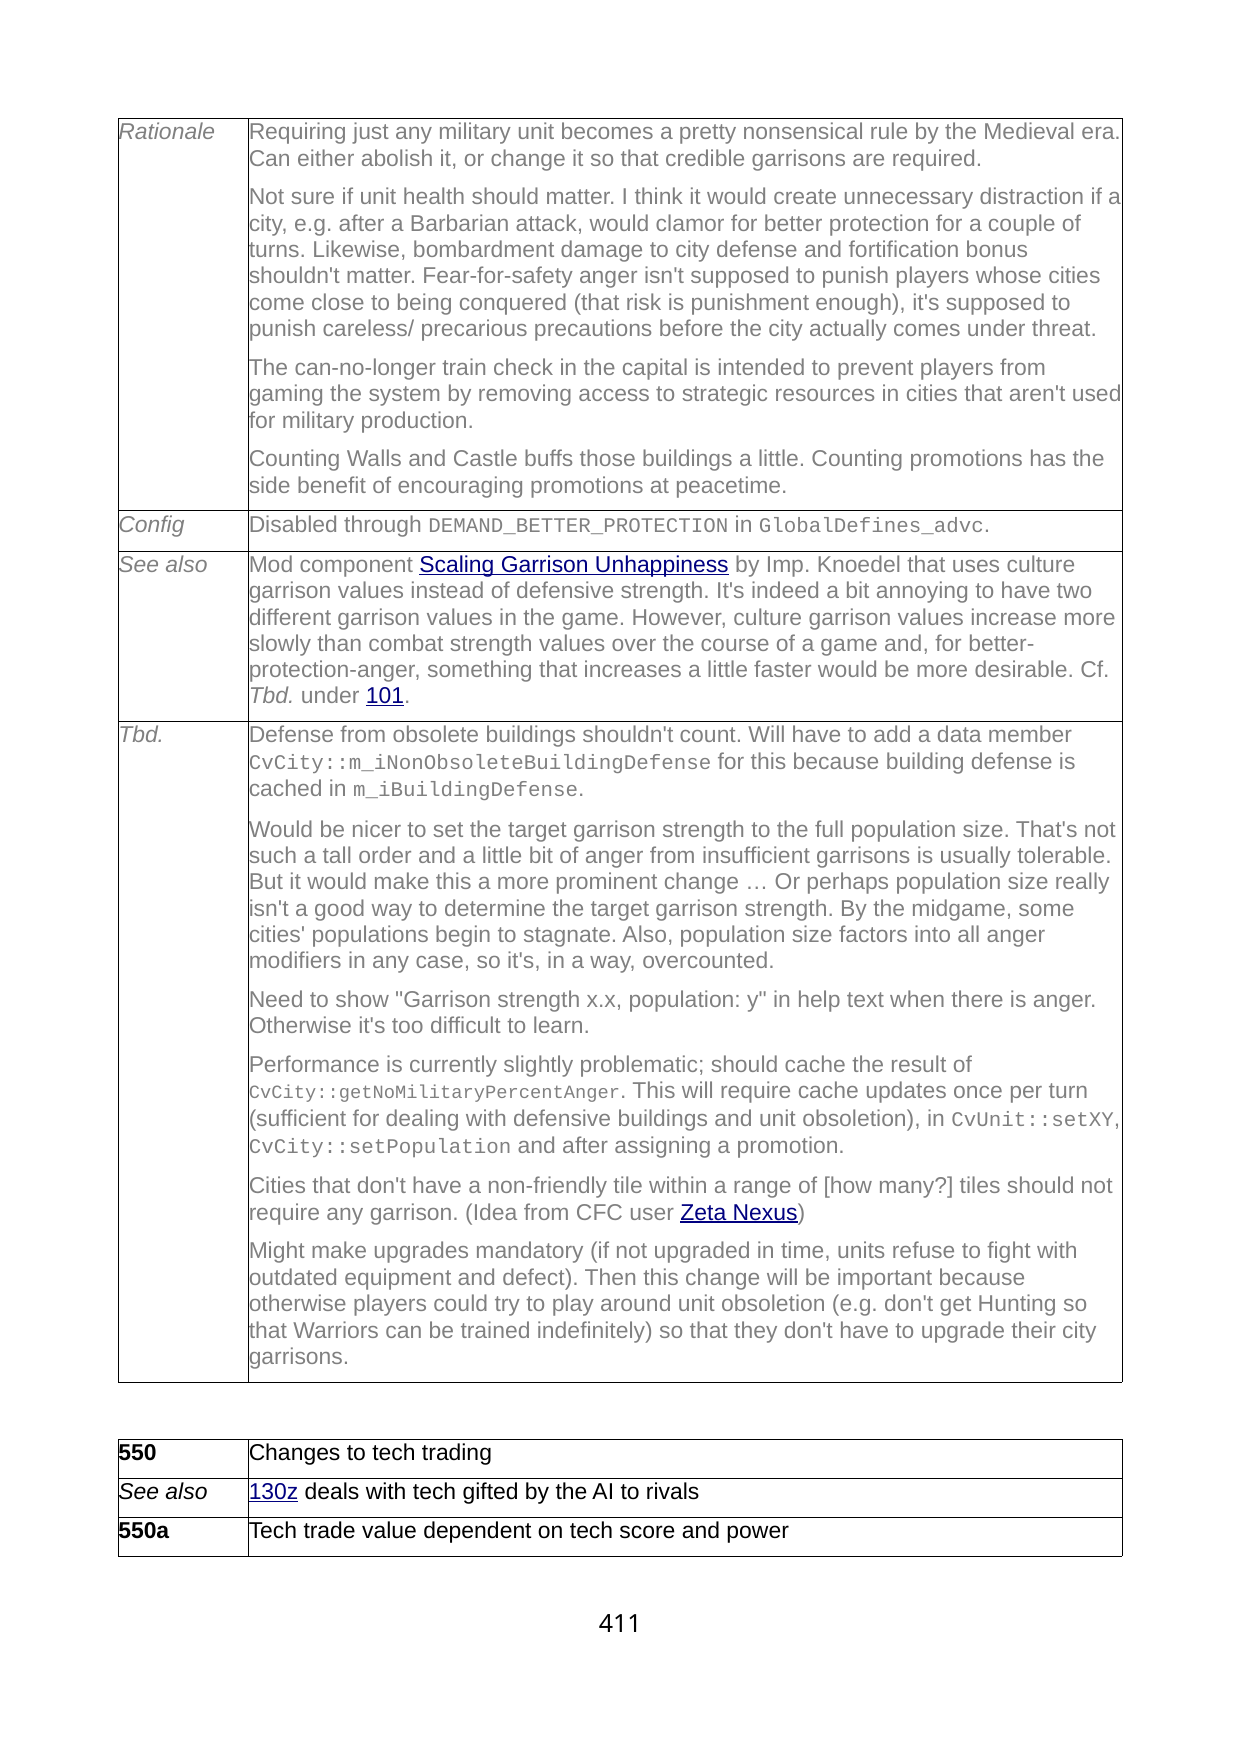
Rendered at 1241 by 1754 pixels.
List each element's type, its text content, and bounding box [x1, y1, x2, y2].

table_cell Config [119, 511, 248, 551]
table_cell Tbd. [119, 722, 248, 1382]
table_cell Tech trade value dependent on tech score and power [249, 1518, 1122, 1556]
table_cell Rationale [119, 119, 248, 510]
table_cell See also [119, 552, 248, 721]
table_cell 130z deals with tech gifted by the AI to rivals [249, 1479, 1122, 1517]
table_cell 550a [119, 1518, 248, 1556]
table_cell Disabled through DEMAND_BETTER_PROTECTION in GlobalDefines_advc. [249, 511, 1122, 551]
table_cell Mod component Scaling Garrison Unhappiness by Imp. Knoedel that uses culture garrison values instead of defensive strength. It's indeed a bit annoying to have two different garrison values in the game. However, culture garrison values increase more slowly than combat strength values over the course of a game and, for better-protection-anger, something that increases a little faster would be more desirable. Cf. Tbd. under 101. [249, 552, 1122, 721]
table_cell See also [119, 1479, 248, 1517]
table_header Changes to tech trading [249, 1440, 1122, 1478]
table_cell Defense from obsolete buildings shouldn't count. Will have to add a data member CvCity::m_iNonObsoleteBuildingDefense for this because building defense is cached in m_iBuildingDefense. Would be nicer to set the target garrison strength to the full population size. That's not such a tall order and a little bit of anger from insufficient garrisons is usually tolerable. But it would make this a more prominent change … Or perhaps population size really isn't a good way to determine the target garrison strength. By the midgame, some cities' populations begin to stagnate. Also, population size factors into all anger modifiers in any case, so it's, in a way, overcounted. Need to show "Garrison strength x.x, population: y" in help text when there is anger. Otherwise it's too difficult to learn. Performance is currently slightly problematic; should cache the result of CvCity::getNoMilitaryPercentAnger. This will require cache updates once per turn (sufficient for dealing with defensive buildings and unit obsoletion), in CvUnit::setXY, CvCity::setPopulation and after assigning a promotion. Cities that don't have a non-friendly tile within a range of [how many?] tiles should not require any garrison. (Idea from CFC user Zeta Nexus) Might make upgrades mandatory (if not upgraded in time, units refuse to fight with outdated equipment and defect). Then this change will be important because otherwise players could try to play around unit obsoletion (e.g. don't get Hunting so that Warriors can be trained indefinitely) so that they don't have to upgrade their city garrisons. [249, 722, 1122, 1382]
table_header 550 [119, 1440, 248, 1478]
table_cell Requiring just any military unit becomes a pretty nonsensical rule by the Medieval era. Can either abolish it, or change it so that credible garrisons are required. Not sure if unit health should matter. I think it would create unnecessary distraction if a city, e.g. after a Barbarian attack, would clamor for better protection for a couple of turns. Likewise, bombardment damage to city defense and fortification bonus shouldn't matter. Fear-for-safety anger isn't supposed to punish players whose cities come close to being conquered (that risk is punishment enough), it's supposed to punish careless/ precarious precautions before the city actually comes under threat. The can-no-longer train check in the capital is intended to prevent players from gaming the system by removing access to strategic resources in cities that aren't used for military production. Counting Walls and Castle buffs those buildings a little. Counting promotions has the side benefit of encouraging promotions at peacetime. [249, 119, 1122, 510]
